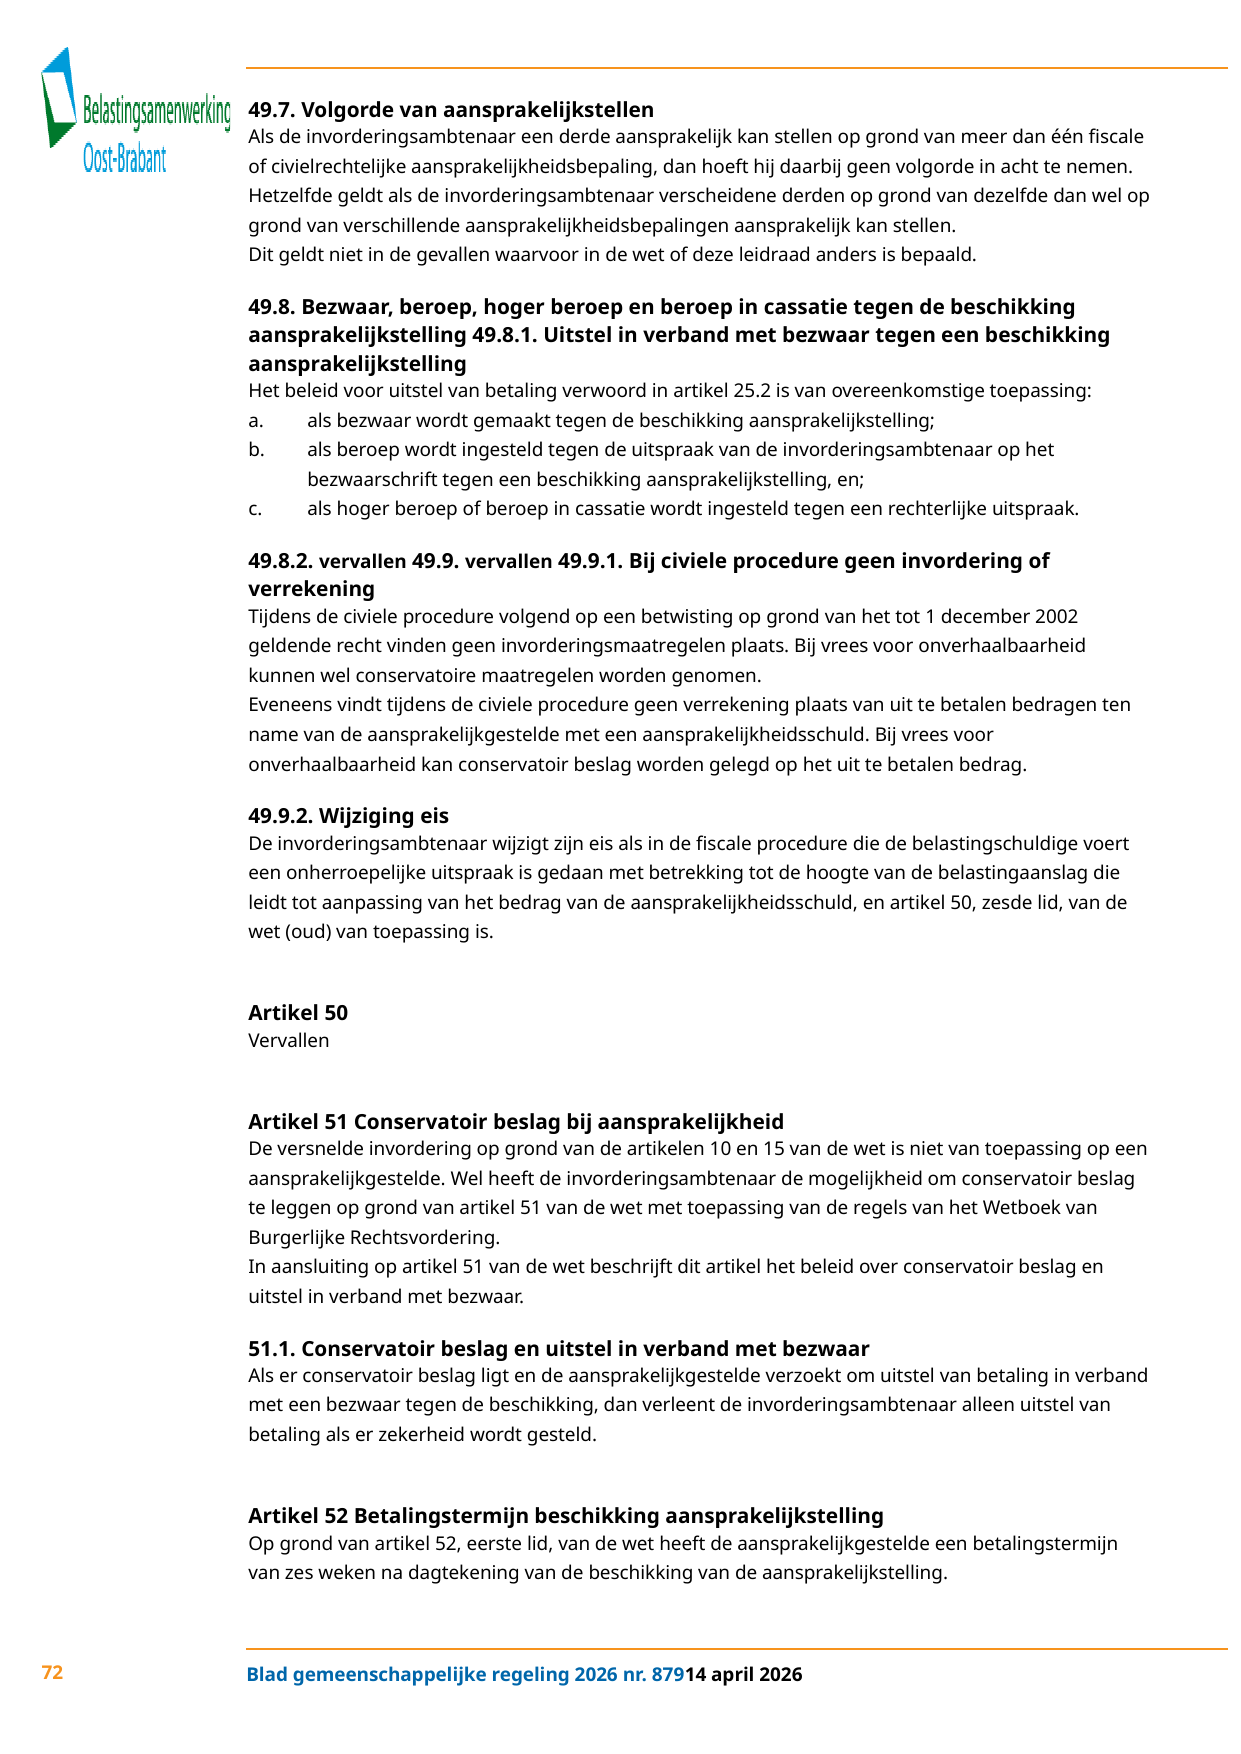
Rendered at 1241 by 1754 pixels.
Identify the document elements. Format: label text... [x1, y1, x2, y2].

text Dit geldt niet in de gevallen waarvoor in de wet of deze leidraad anders is bepaald. [248, 242, 1152, 267]
text Vervallen [248, 1027, 1152, 1053]
text Artikel 50 [248, 998, 1152, 1027]
text De invorderingsambtenaar wijzigt zijn eis als in de fiscale procedure die de belastingschuldige voert een onherroepelijke uitspraak is gedaan met betrekking tot de hoogte van de belastingaanslag die leidt tot aanpassing van het bedrag van de aansprakelijkheidsschuld, en artikel 50, zesde lid, van de wet (oud) van toepassing is. [248, 830, 1152, 944]
picture [86, 146, 91, 169]
text 51.1. Conservatoir beslag en uitstel in verband met bezwaar [248, 1334, 1152, 1362]
picture [100, 161, 105, 172]
text Artikel 51 Conservatoir beslag bij aansprakelijkheid [248, 1107, 1152, 1135]
text Het beleid voor uitstel van betaling verwoord in artikel 25.2 is van overeenkomstige toepassing: [248, 377, 1152, 403]
text 49.8.2. vervallen 49.9. vervallen 49.9.1. Bij civiele procedure geen invordering of verrekening [248, 546, 1152, 603]
picture [129, 155, 134, 172]
text Als er conservatoir beslag ligt en de aansprakelijkgestelde verzoekt om uitstel van betaling in verband met een bezwaar tegen de beschikking, dan verleent de invorderingsambtenaar alleen uitstel van betaling als er zekerheid wordt gesteld. [248, 1362, 1152, 1447]
text Tijdens de civiele procedure volgend op een betwisting op grond van het tot 1 december 2002 geldende recht vinden geen invorderingsmaatregelen plaats. Bij vrees voor onverhaalbaarheid kunnen wel conservatoire maatregelen worden genomen. [248, 603, 1152, 688]
text De versnelde invordering op grond van de artikelen 10 en 15 van de wet is niet van toepassing op een aansprakelijkgestelde. Wel heeft de invorderingsambtenaar de mogelijkheid om conservatoir beslag te leggen op grond van artikel 51 van de wet met toepassing van de regels van het Wetboek van Burgerlijke Rechtsvordering. [248, 1135, 1152, 1250]
text Artikel 52 Betalingstermijn beschikking aansprakelijkstelling [248, 1501, 1152, 1530]
list als hoger beroep of beroep in cassatie wordt ingesteld tegen een rechterlijke uitspraak. [248, 496, 1152, 521]
list als beroep wordt ingesteld tegen de uitspraak van de invorderingsambtenaar op het bezwaarschrift tegen een beschikking aansprakelijkstelling, en; [248, 436, 1152, 492]
list als bezwaar wordt gemaakt tegen de beschikking aansprakelijkstelling; [248, 407, 1152, 433]
text 49.8. Bezwaar, beroep, hoger beroep en beroep in cassatie tegen de beschikking aansprakelijkstelling 49.8.1. Uitstel in verband met bezwaar tegen een beschikking aansprakelijkstelling [248, 292, 1152, 377]
picture [91, 163, 96, 172]
text Op grond van artikel 52, eerste lid, van de wet heeft de aansprakelijkgestelde een betalingstermijn van zes weken na dagtekening van de beschikking van de aansprakelijkstelling. [248, 1530, 1152, 1585]
text 49.9.2. Wijziging eis [248, 801, 1152, 830]
picture [41, 47, 231, 172]
text In aansluiting op artikel 51 van de wet beschrijft dit artikel het beleid over conservatoir beslag en uitstel in verband met bezwaar. [248, 1254, 1152, 1309]
text Als de invorderingsambtenaar een derde aansprakelijk kan stellen op grond van meer dan één fiscale of civielrechtelijke aansprakelijkheidsbepaling, dan hoeft hij daarbij geen volgorde in acht te nemen. Hetzelfde geldt als de invorderingsambtenaar verscheidene derden op grond van dezelfde dan wel op grond van verschillende aansprakelijkheidsbepalingen aansprakelijk kan stellen. [248, 123, 1152, 238]
text Eveneens vindt tijdens de civiele procedure geen verrekening plaats van uit te betalen bedragen ten name van de aansprakelijkgestelde met een aansprakelijkheidsschuld. Bij vrees voor onverhaalbaarheid kan conservatoir beslag worden gelegd op het uit te betalen bedrag. [248, 692, 1152, 777]
text 49.7. Volgorde van aansprakelijkstellen [248, 95, 1152, 123]
